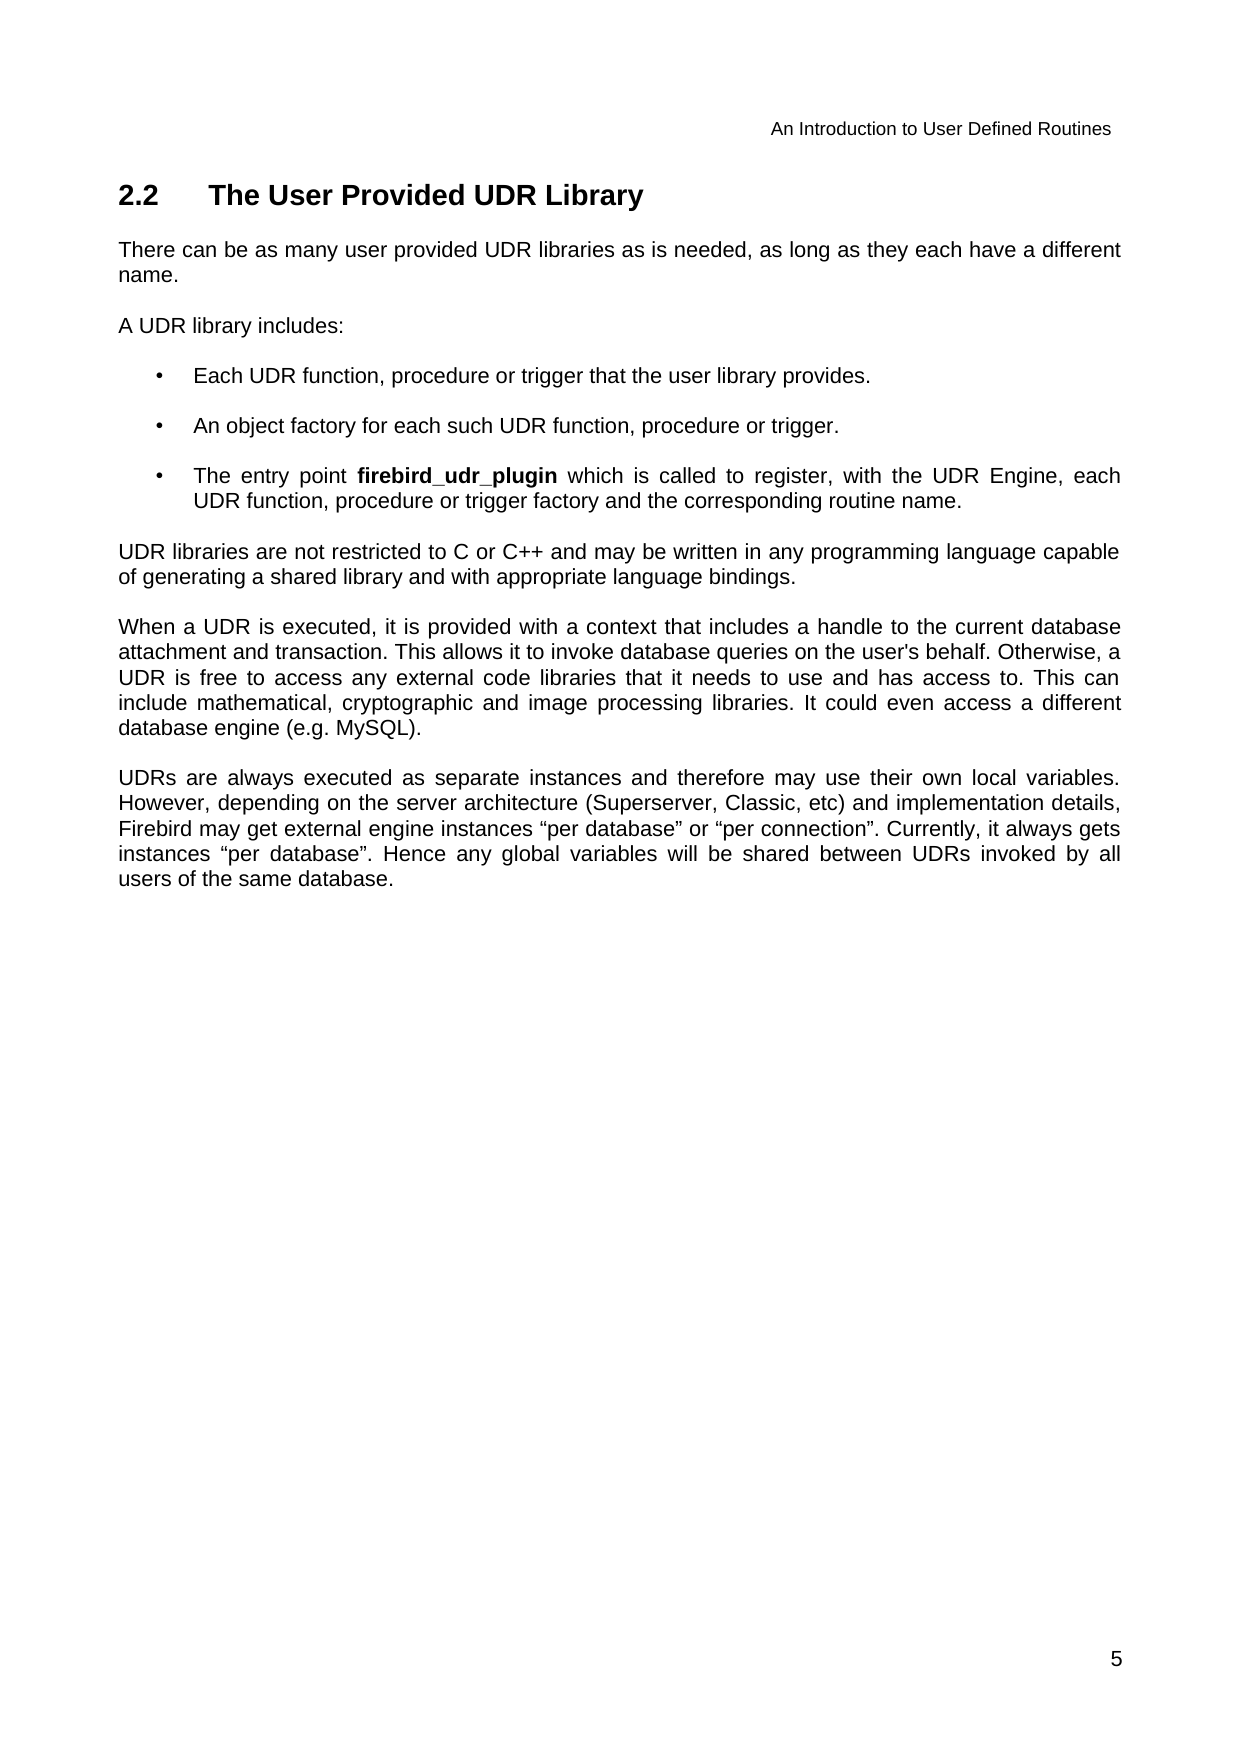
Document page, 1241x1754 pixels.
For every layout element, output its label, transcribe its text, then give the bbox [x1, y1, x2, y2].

text UDR libraries are not restricted to C or C++ and may be written in any programming language capable of generating a shared library and with appropriate language bindings. [118, 539, 1122, 589]
text When a UDR is executed, it is provided with a context that includes a handle to the current database attachment and transaction. This allows it to invoke database queries on the user's behalf. Otherwise, a UDR is free to access any external code libraries that it needs to use and has access to. This can include mathematical, cryptographic and image processing libraries. It could even access a different database engine (e.g. MySQL). [118, 614, 1122, 740]
list The entry point firebird_udr_plugin which is called to register, with the UDR Engine, each UDR function, procedure or trigger factory and the corresponding routine name. [156, 463, 1122, 514]
text A UDR library includes: [118, 313, 1122, 338]
list An object factory for each such UDR function, procedure or trigger. [156, 413, 1122, 438]
list Each UDR function, procedure or trigger that the user library provides. [156, 363, 1122, 388]
text There can be as many user provided UDR libraries as is needed, as long as they each have a different name. [118, 237, 1122, 288]
text UDRs are always executed as separate instances and therefore may use their own local variables. However, depending on the server architecture (Superserver, Classic, etc) and implementation details, Firebird may get external engine instances “per database” or “per connection”. Currently, it always gets instances “per database”. Hence any global variables will be shared between UDRs invoked by all users of the same database. [118, 765, 1122, 891]
subtitle The User Provided UDR Library [118, 178, 1122, 212]
